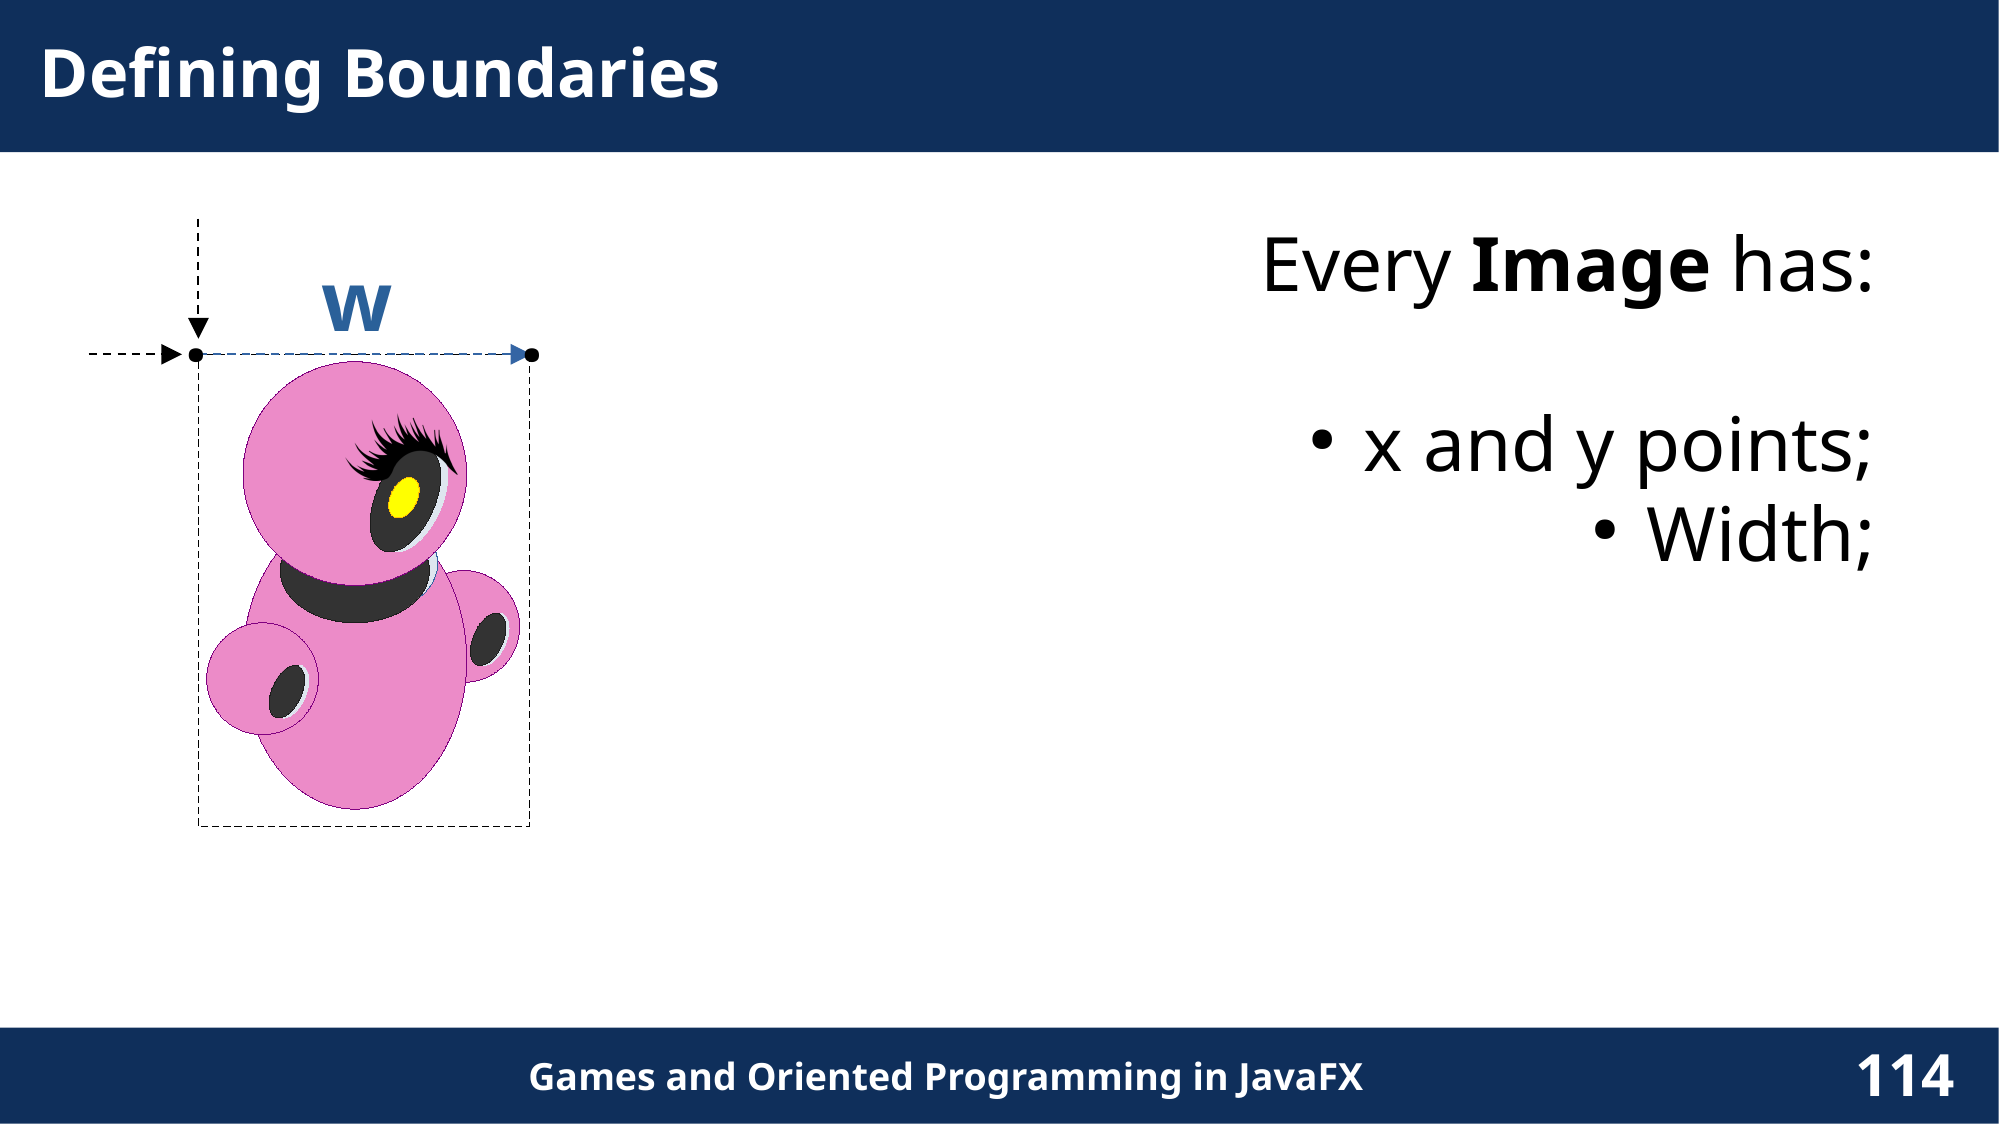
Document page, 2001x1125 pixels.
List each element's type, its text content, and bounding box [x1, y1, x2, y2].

text_box . [154, 270, 238, 386]
text_box . [491, 270, 575, 386]
text_box Defining Boundaries [25, 23, 1999, 119]
text_box [198, 356, 530, 827]
text_box w [224, 241, 491, 356]
picture [345, 413, 463, 481]
text_box Every Image has: x and y points; Width; [826, 208, 1890, 854]
